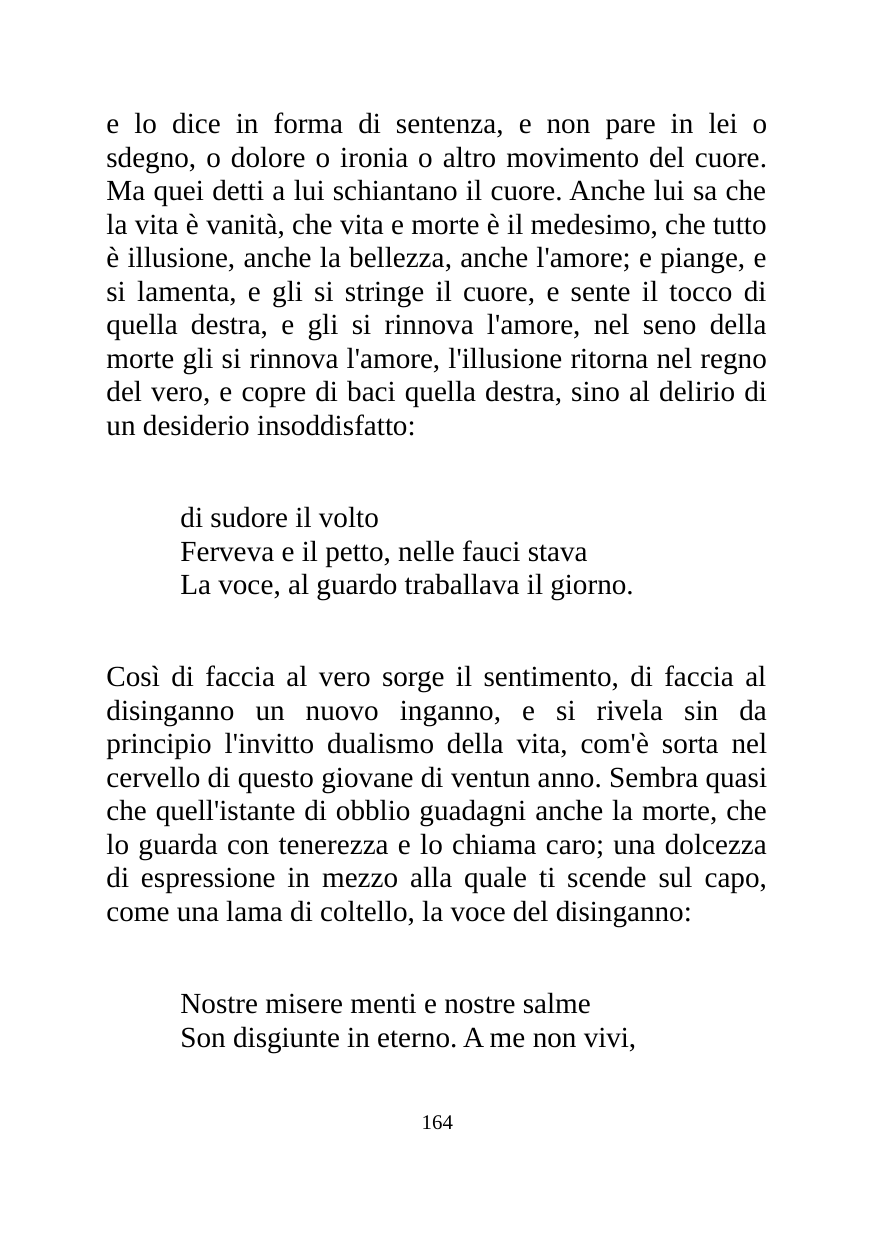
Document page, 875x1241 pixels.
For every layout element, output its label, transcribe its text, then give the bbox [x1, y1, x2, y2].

text di sudore il volto Ferveva e il petto, nelle fauci stava La voce, al guardo traballava il giorno. [180, 500, 768, 601]
text Così di faccia al vero sorge il sentimento, di faccia al disinganno un nuovo inganno, e si rivela sin da principio l'invitto dualismo della vita, com'è sorta nel cervello di questo giovane di ventun anno. Sembra quasi che quell'istante di obblio guadagni anche la morte, che lo guarda con tenerezza e lo chiama caro; una dolcezza di espressione in mezzo alla quale ti scende sul capo, come una lama di coltello, la voce del disinganno: [106, 659, 768, 928]
text Nostre misere menti e nostre salme Son disgiunte in eterno. A me non vivi, [180, 986, 768, 1053]
text e lo dice in forma di sentenza, e non pare in lei o sdegno, o dolore o ironia o altro movimento del cuore. Ma quei detti a lui schiantano il cuore. Anche lui sa che la vita è vanità, che vita e morte è il medesimo, che tutto è illusione, anche la bellezza, anche l'amore; e piange, e si lamenta, e gli si stringe il cuore, e sente il tocco di quella destra, e gli si rinnova l'amore, nel seno della morte gli si rinnova l'amore, l'illusione ritorna nel regno del vero, e copre di baci quella destra, sino al delirio di un desiderio insoddisfatto: [106, 106, 768, 442]
